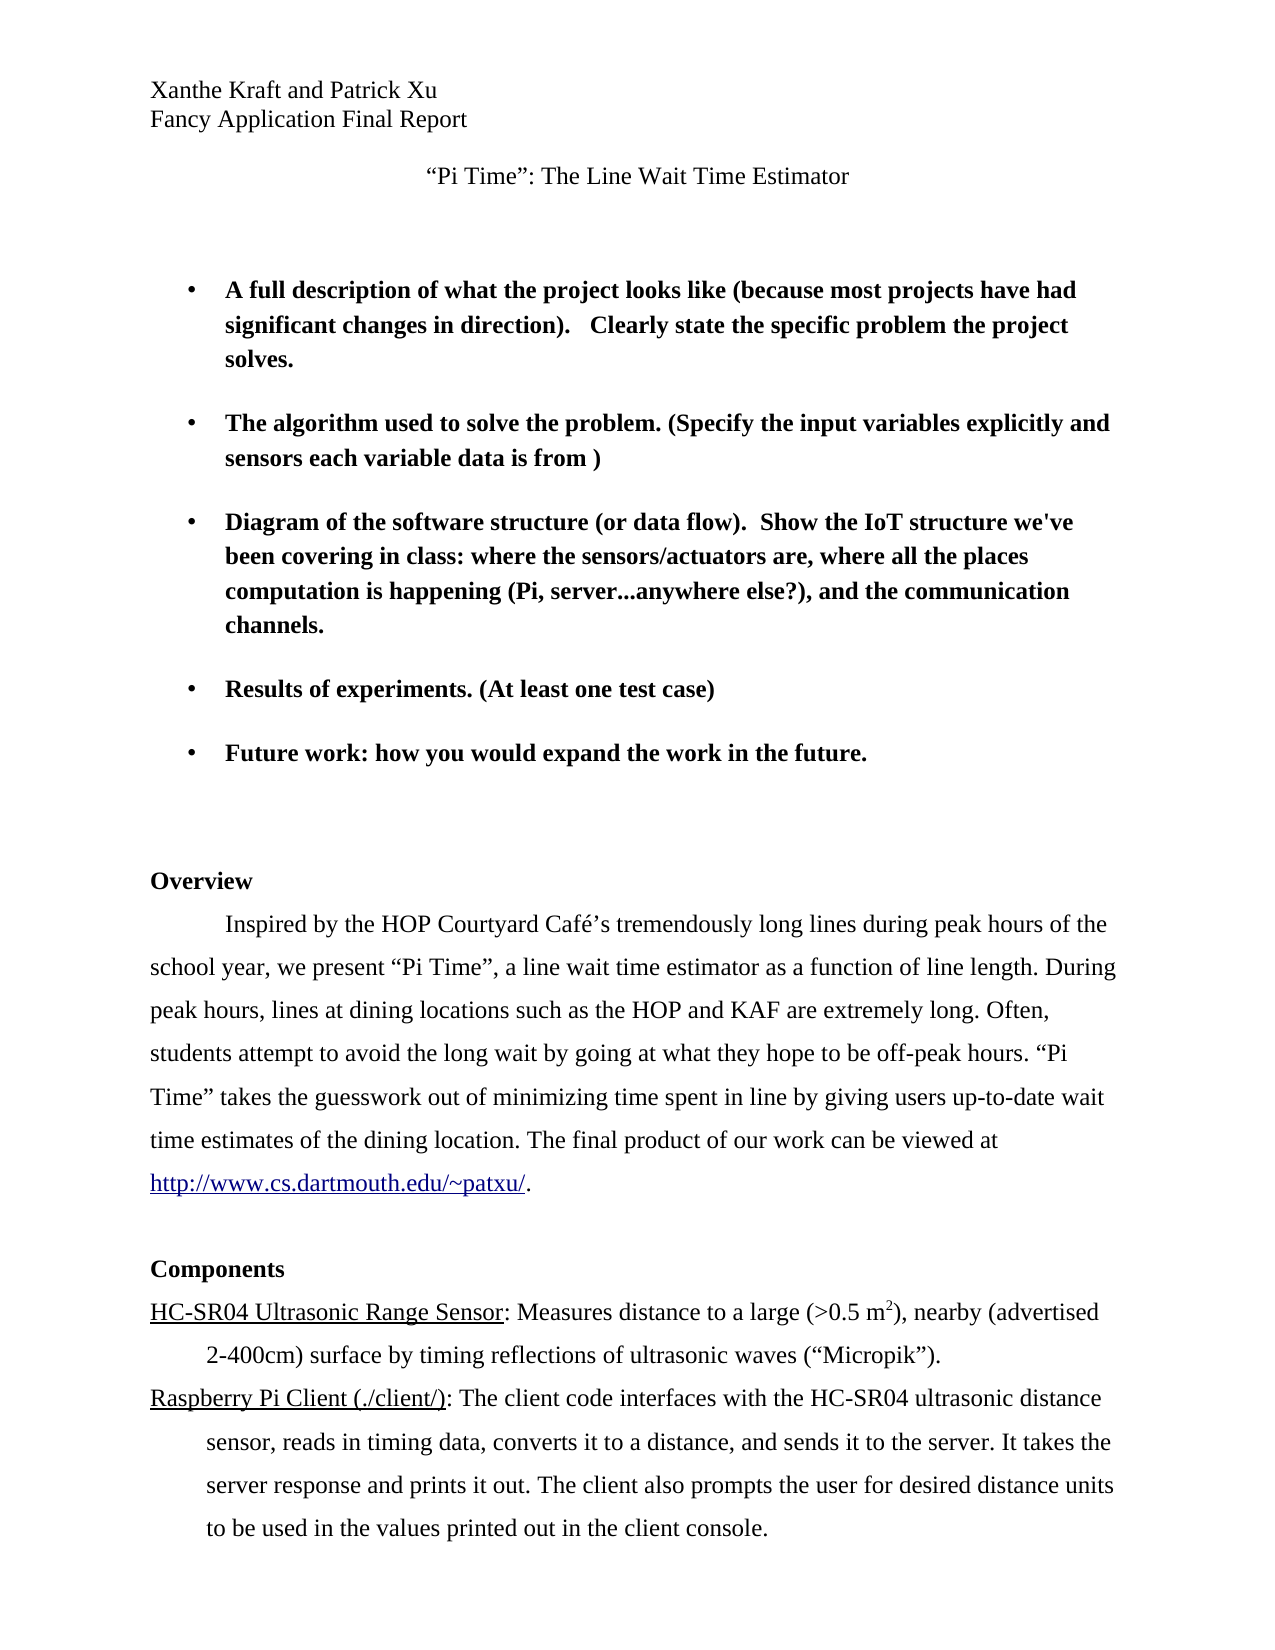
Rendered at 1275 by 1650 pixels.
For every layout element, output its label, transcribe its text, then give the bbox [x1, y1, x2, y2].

text Xanthe Kraft and Patrick Xu [150, 75, 1125, 104]
text Components [150, 1254, 1125, 1283]
list The algorithm used to solve the problem. (Specify the input variables explicitly and sensors each variable data is from ) [187, 408, 1125, 472]
list Future work: how you would expand the work in the future. [187, 738, 1125, 767]
list Results of experiments. (At least one test case) [187, 674, 1125, 703]
text HC-SR04 Ultrasonic Range Sensor: Measures distance to a large (>0.5 m2), nearby (advertised 2-400cm) surface by timing reflections of ultrasonic waves (“Micropik”). [150, 1297, 1125, 1369]
text Fancy Application Final Report [150, 104, 1125, 132]
text Inspired by the HOP Courtyard Café’s tremendously long lines during peak hours of the school year, we present “Pi Time”, a line wait time estimator as a function of line length. During peak hours, lines at dining locations such as the HOP and KAF are extremely long. Often, students attempt to avoid the long wait by going at what they hope to be off-peak hours. “Pi Time” takes the guesswork out of minimizing time spent in line by giving users up-to-date wait time estimates of the dining location. The final product of our work can be viewed at http://www.cs.dartmouth.edu/~patxu/. [150, 909, 1125, 1197]
text “Pi Time”: The Line Wait Time Estimator [150, 161, 1125, 190]
text Overview [150, 866, 1125, 895]
list Diagram of the software structure (or data flow). Show the IoT structure we've been covering in class: where the sensors/actuators are, where all the places computation is happening (Pi, server...anywhere else?), and the communication channels. [187, 507, 1125, 639]
text Raspberry Pi Client (./client/): The client code interfaces with the HC-SR04 ultrasonic distance sensor, reads in timing data, converts it to a distance, and sends it to the server. It takes the server response and prints it out. The client also prompts the user for desired distance units to be used in the values printed out in the client console. [150, 1383, 1125, 1542]
list A full description of what the project looks like (because most projects have had significant changes in direction). Clearly state the specific problem the project solves. [187, 275, 1125, 373]
